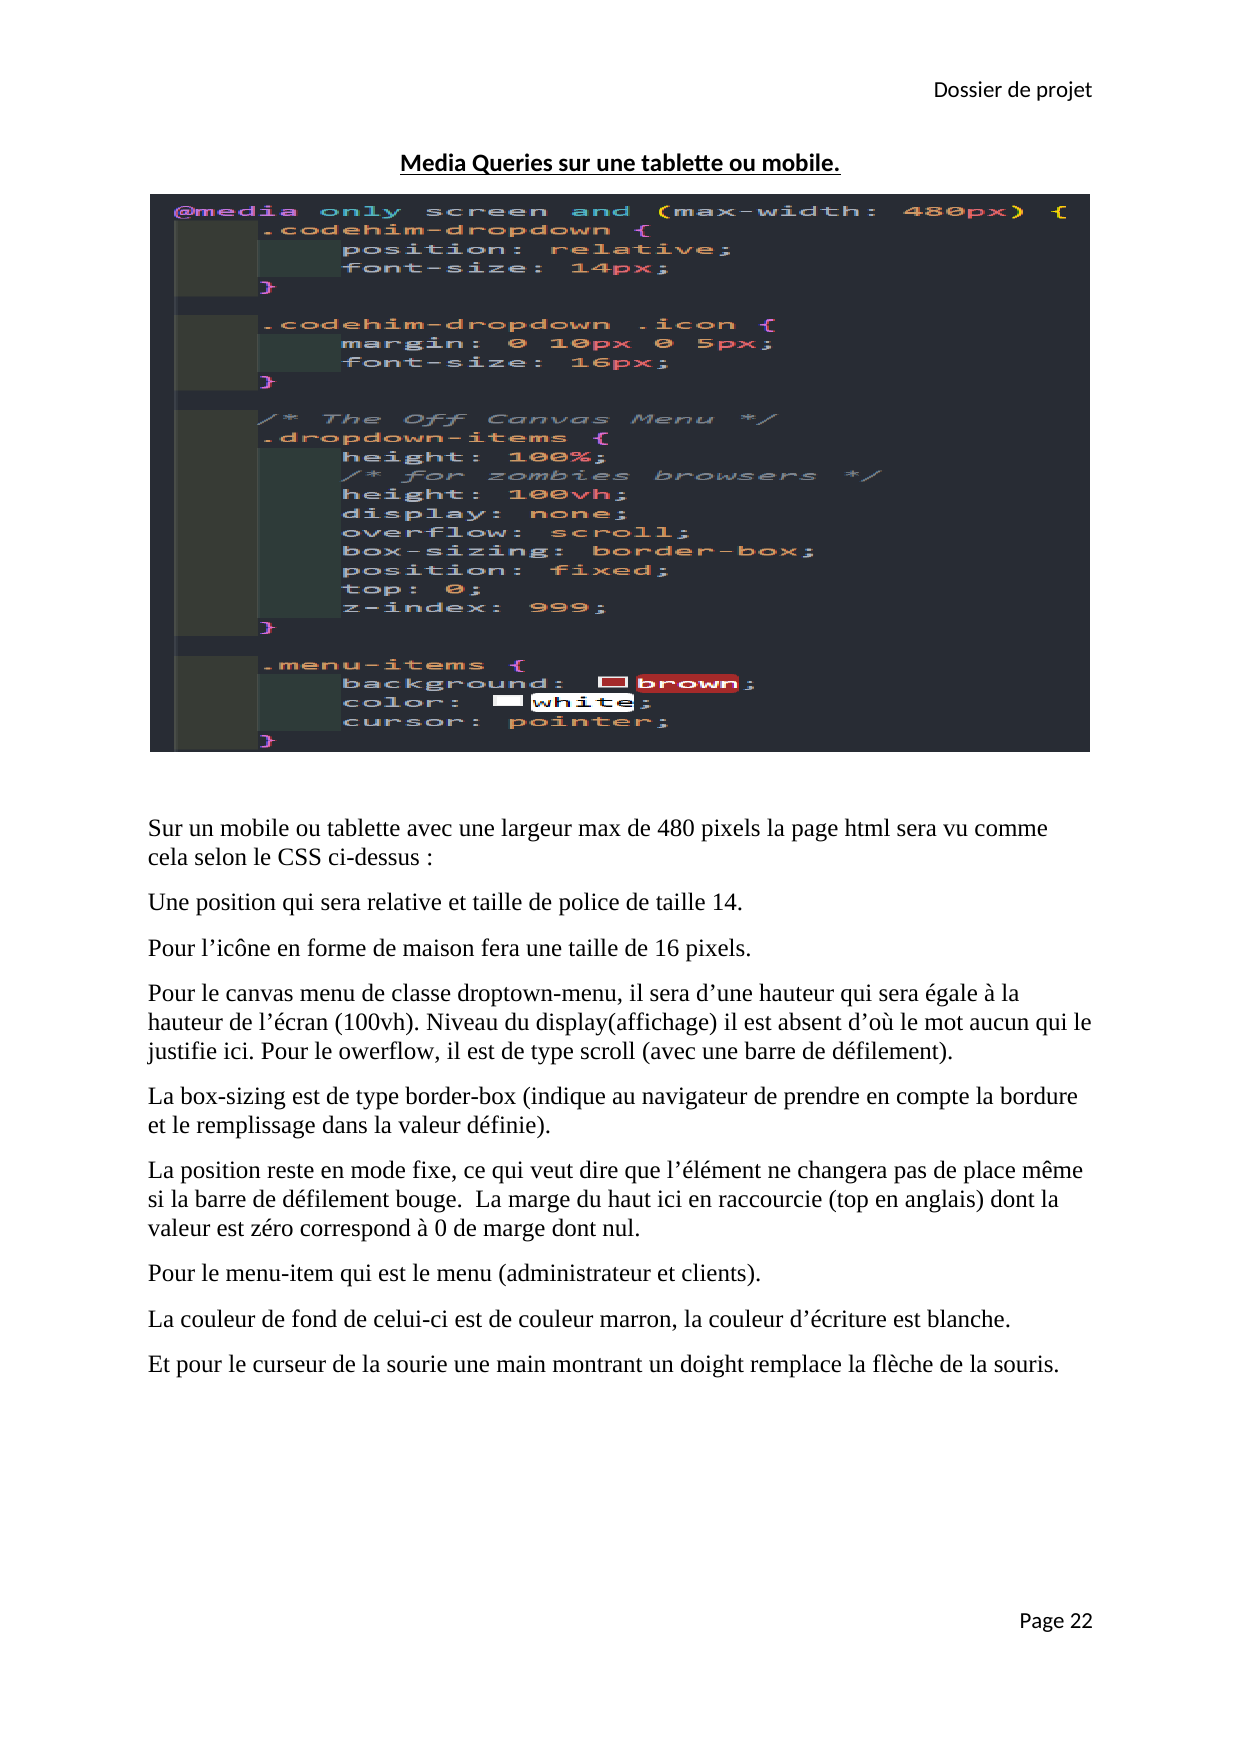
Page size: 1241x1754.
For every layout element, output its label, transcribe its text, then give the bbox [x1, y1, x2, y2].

text Pour l’icône en forme de maison fera une taille de 16 pixels. [148, 933, 1093, 962]
text Pour le menu-item qui est le menu (administrateur et clients). [148, 1258, 1093, 1287]
text Et pour le curseur de la sourie une main montrant un doight remplace la flèche de la souris. [148, 1349, 1093, 1378]
text La couleur de fond de celui-ci est de couleur marron, la couleur d’écriture est blanche. [148, 1304, 1093, 1332]
text Une position qui sera relative et taille de police de taille 14. [148, 887, 1093, 916]
text Pour le canvas menu de classe droptown-menu, il sera d’une hauteur qui sera égale à la hauteur de l’écran (100vh). Niveau du display(affichage) il est absent d’où le mot aucun qui le justifie ici. Pour le owerflow, il est de type scroll (avec une barre de défilement). [148, 978, 1093, 1064]
text La position reste en mode fixe, ce qui veut dire que l’élément ne changera pas de place même si la barre de défilement bouge. La marge du haut ici en raccourcie (top en anglais) dont la valeur est zéro correspond à 0 de marge dont nul. [148, 1155, 1093, 1242]
text Sur un mobile ou tablette avec une largeur max de 480 pixels la page html sera vu comme cela selon le CSS ci-dessus : [148, 813, 1093, 871]
text Media Queries sur une tablette ou mobile. [148, 148, 1093, 178]
text La box-sizing est de type border-box (indique au navigateur de prendre en compte la bordure et le remplissage dans la valeur définie). [148, 1081, 1093, 1139]
